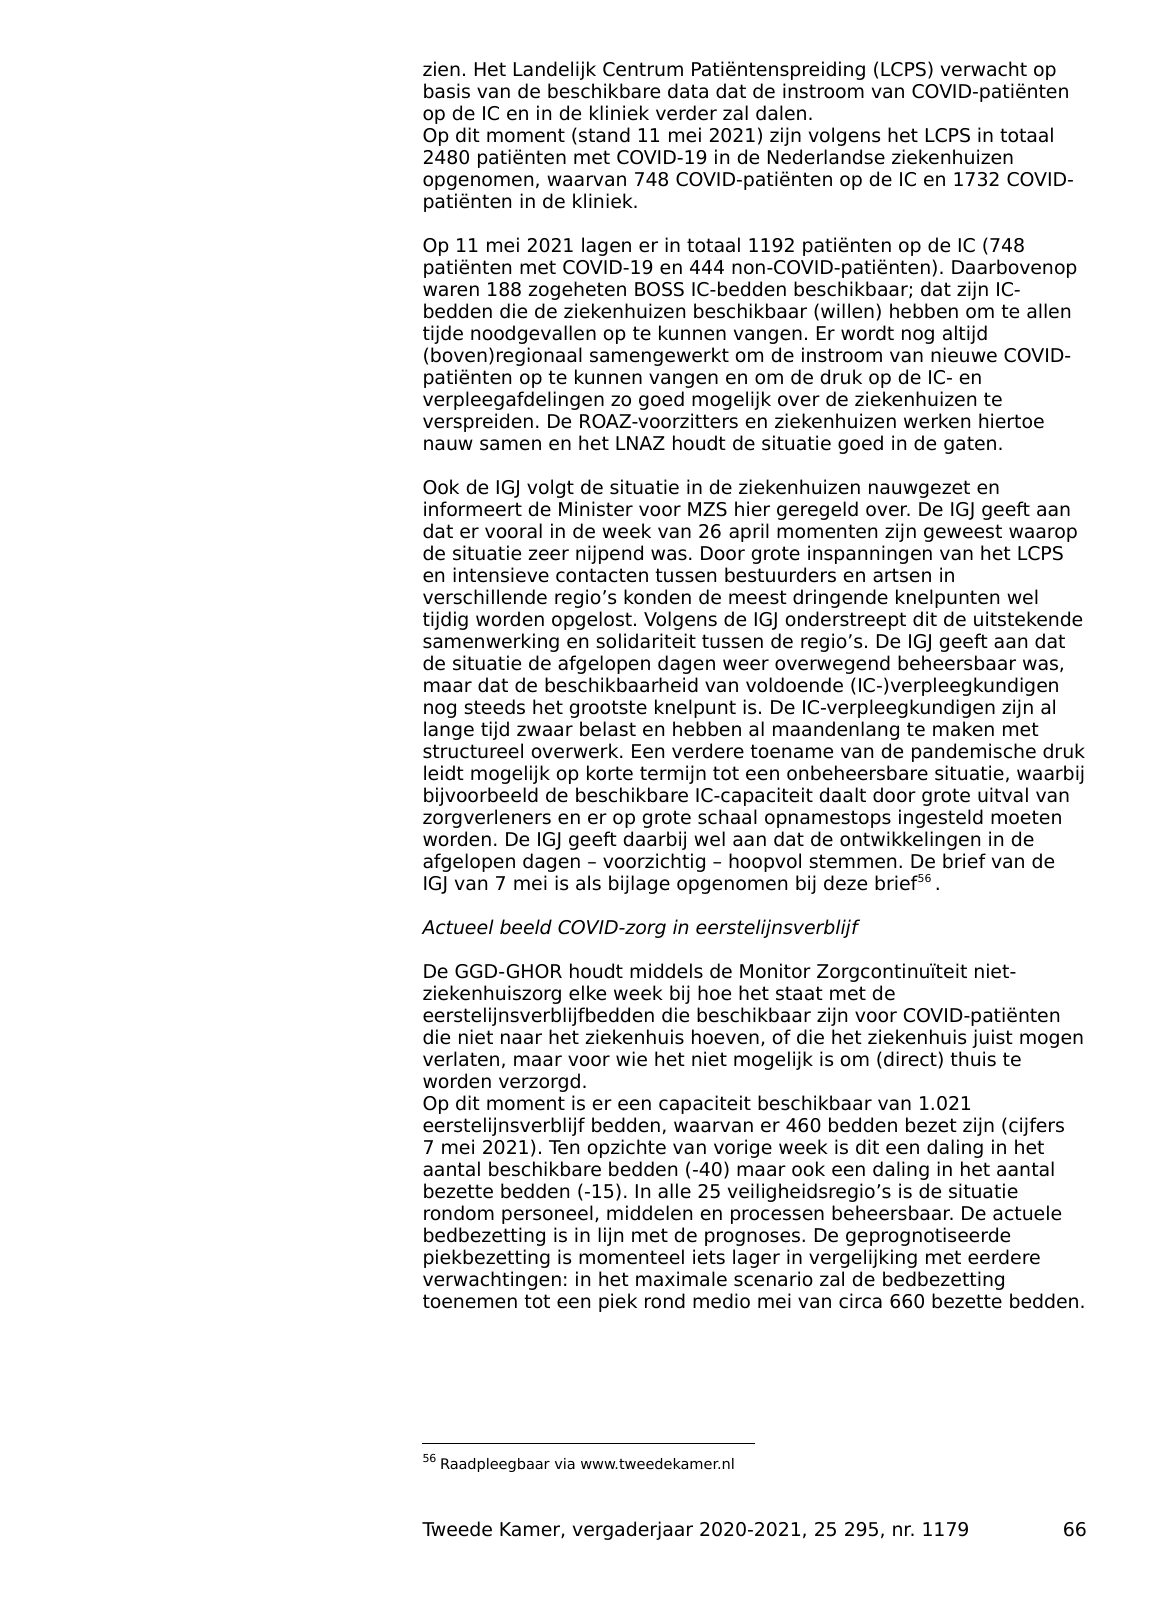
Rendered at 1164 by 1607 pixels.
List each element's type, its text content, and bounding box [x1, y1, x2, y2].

text Raadpleegbaar via www.tweedekamer.nl [422, 1452, 1087, 1474]
text Op 11 mei 2021 lagen er in totaal 1192 patiënten op de IC (748 patiënten met COVID-19 en 444 non-COVID-patiënten). Daarbovenop waren 188 zogeheten BOSS IC-bedden beschikbaar; dat zijn IC-bedden die de ziekenhuizen beschikbaar (willen) hebben om te allen tijde noodgevallen op te kunnen vangen. Er wordt nog altijd (boven)regionaal samengewerkt om de instroom van nieuwe COVID-patiënten op te kunnen vangen en om de druk op de IC- en verpleegafdelingen zo goed mogelijk over de ziekenhuizen te verspreiden. De ROAZ-voorzitters en ziekenhuizen werken hiertoe nauw samen en het LNAZ houdt de situatie goed in de gaten. [422, 235, 1087, 455]
text De GGD-GHOR houdt middels de Monitor Zorgcontinuïteit niet-ziekenhuiszorg elke week bij hoe het staat met de eerstelijnsverblijfbedden die beschikbaar zijn voor COVID-patiënten die niet naar het ziekenhuis hoeven, of die het ziekenhuis juist mogen verlaten, maar voor wie het niet mogelijk is om (direct) thuis te worden verzorgd. [422, 961, 1087, 1093]
text Ook de IGJ volgt de situatie in de ziekenhuizen nauwgezet en informeert de Minister voor MZS hier geregeld over. De IGJ geeft aan dat er vooral in de week van 26 april momenten zijn geweest waarop de situatie zeer nijpend was. Door grote inspanningen van het LCPS en intensieve contacten tussen bestuurders en artsen in verschillende regio’s konden de meest dringende knelpunten wel tijdig worden opgelost. Volgens de IGJ onderstreept dit de uitstekende samenwerking en solidariteit tussen de regio’s. De IGJ geeft aan dat de situatie de afgelopen dagen weer overwegend beheersbaar was, maar dat de beschikbaarheid van voldoende (IC-)verpleegkundigen nog steeds het grootste knelpunt is. De IC-verpleegkundigen zijn al lange tijd zwaar belast en hebben al maandenlang te maken met structureel overwerk. Een verdere toename van de pandemische druk leidt mogelijk op korte termijn tot een onbeheersbare situatie, waarbij bijvoorbeeld de beschikbare IC-capaciteit daalt door grote uitval van zorgverleners en er op grote schaal opnamestops ingesteld moeten worden. De IGJ geeft daarbij wel aan dat de ontwikkelingen in de afgelopen dagen – voorzichtig – hoopvol stemmen. De brief van de IGJ van 7 mei is als bijlage opgenomen bij deze brief. [422, 477, 1087, 895]
subtitle Actueel beeld COVID-zorg in eerstelijnsverblijf [422, 917, 1087, 939]
text Op dit moment (stand 11 mei 2021) zijn volgens het LCPS in totaal 2480 patiënten met COVID-19 in de Nederlandse ziekenhuizen opgenomen, waarvan 748 COVID-patiënten op de IC en 1732 COVID-patiënten in de kliniek. [422, 125, 1087, 213]
text Op dit moment is er een capaciteit beschikbaar van 1.021 eerstelijnsverblijf bedden, waarvan er 460 bedden bezet zijn (cijfers 7 mei 2021). Ten opzichte van vorige week is dit een daling in het aantal beschikbare bedden (-40) maar ook een daling in het aantal bezette bedden (-15). In alle 25 veiligheidsregio’s is de situatie rondom personeel, middelen en processen beheersbaar. De actuele bedbezetting is in lijn met de prognoses. De geprognotiseerde piekbezetting is momenteel iets lager in vergelijking met eerdere verwachtingen: in het maximale scenario zal de bedbezetting toenemen tot een piek rond medio mei van circa 660 bezette bedden. [422, 1093, 1087, 1313]
text zien. Het Landelijk Centrum Patiëntenspreiding (LCPS) verwacht op basis van de beschikbare data dat de instroom van COVID-patiënten op de IC en in de kliniek verder zal dalen. [422, 59, 1087, 125]
